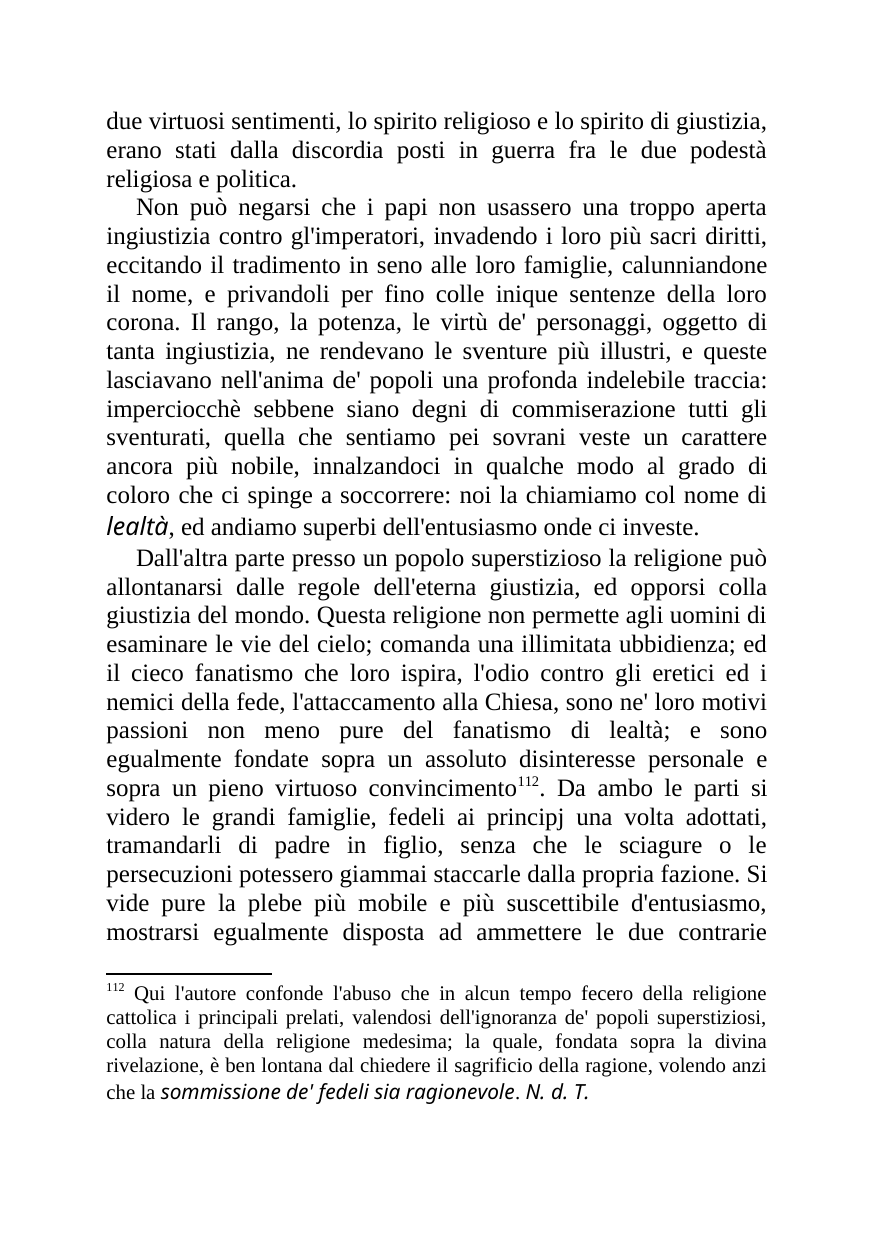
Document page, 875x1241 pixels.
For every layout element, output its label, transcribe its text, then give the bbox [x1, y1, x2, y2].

text Non può negarsi che i papi non usassero una troppo aperta ingiustizia contro gl'imperatori, invadendo i loro più sacri diritti, eccitando il tradimento in seno alle loro famiglie, calunniandone il nome, e privandoli per fino colle inique sentenze della loro corona. Il rango, la potenza, le virtù de' personaggi, oggetto di tanta ingiustizia, ne rendevano le sventure più illustri, e queste lasciavano nell'anima de' popoli una profonda indelebile traccia: imperciocchè sebbene siano degni di commiserazione tutti gli sventurati, quella che sentiamo pei sovrani veste un carattere ancora più nobile, innalzandoci in qualche modo al grado di coloro che ci spinge a soccorrere: noi la chiamiamo col nome di lealtà, ed andiamo superbi dell'entusiasmo onde ci investe. [106, 192, 768, 543]
text Dall'altra parte presso un popolo superstizioso la religione può allontanarsi dalle regole dell'eterna giustizia, ed opporsi colla giustizia del mondo. Questa religione non permette agli uomini di esaminare le vie del cielo; comanda una illimitata ubbidienza; ed il cieco fanatismo che loro ispira, l'odio contro gli eretici ed i nemici della fede, l'attaccamento alla Chiesa, sono ne' loro motivi passioni non meno pure del fanatismo di lealtà; e sono egualmente fondate sopra un assoluto disinteresse personale e sopra un pieno virtuoso convincimento. Da ambo le parti si videro le grandi famiglie, fedeli ai principj una volta adottati, tramandarli di padre in figlio, senza che le sciagure o le persecuzioni potessero giammai staccarle dalla propria fazione. Si vide pure la plebe più mobile e più suscettibile d'entusiasmo, mostrarsi egualmente disposta ad ammettere le due contrarie [106, 543, 768, 945]
text due virtuosi sentimenti, lo spirito religioso e lo spirito di giustizia, erano stati dalla discordia posti in guerra fra le due podestà religiosa e politica. [106, 106, 768, 192]
text Qui l'autore confonde l'abuso che in alcun tempo fecero della religione cattolica i principali prelati, valendosi dell'ignoranza de' popoli superstiziosi, colla natura della religione medesima; la quale, fondata sopra la divina rivelazione, è ben lontana dal chiedere il sagrificio della ragione, volendo anzi che la sommissione de' fedeli sia ragionevole. N. d. T. [106, 981, 768, 1105]
